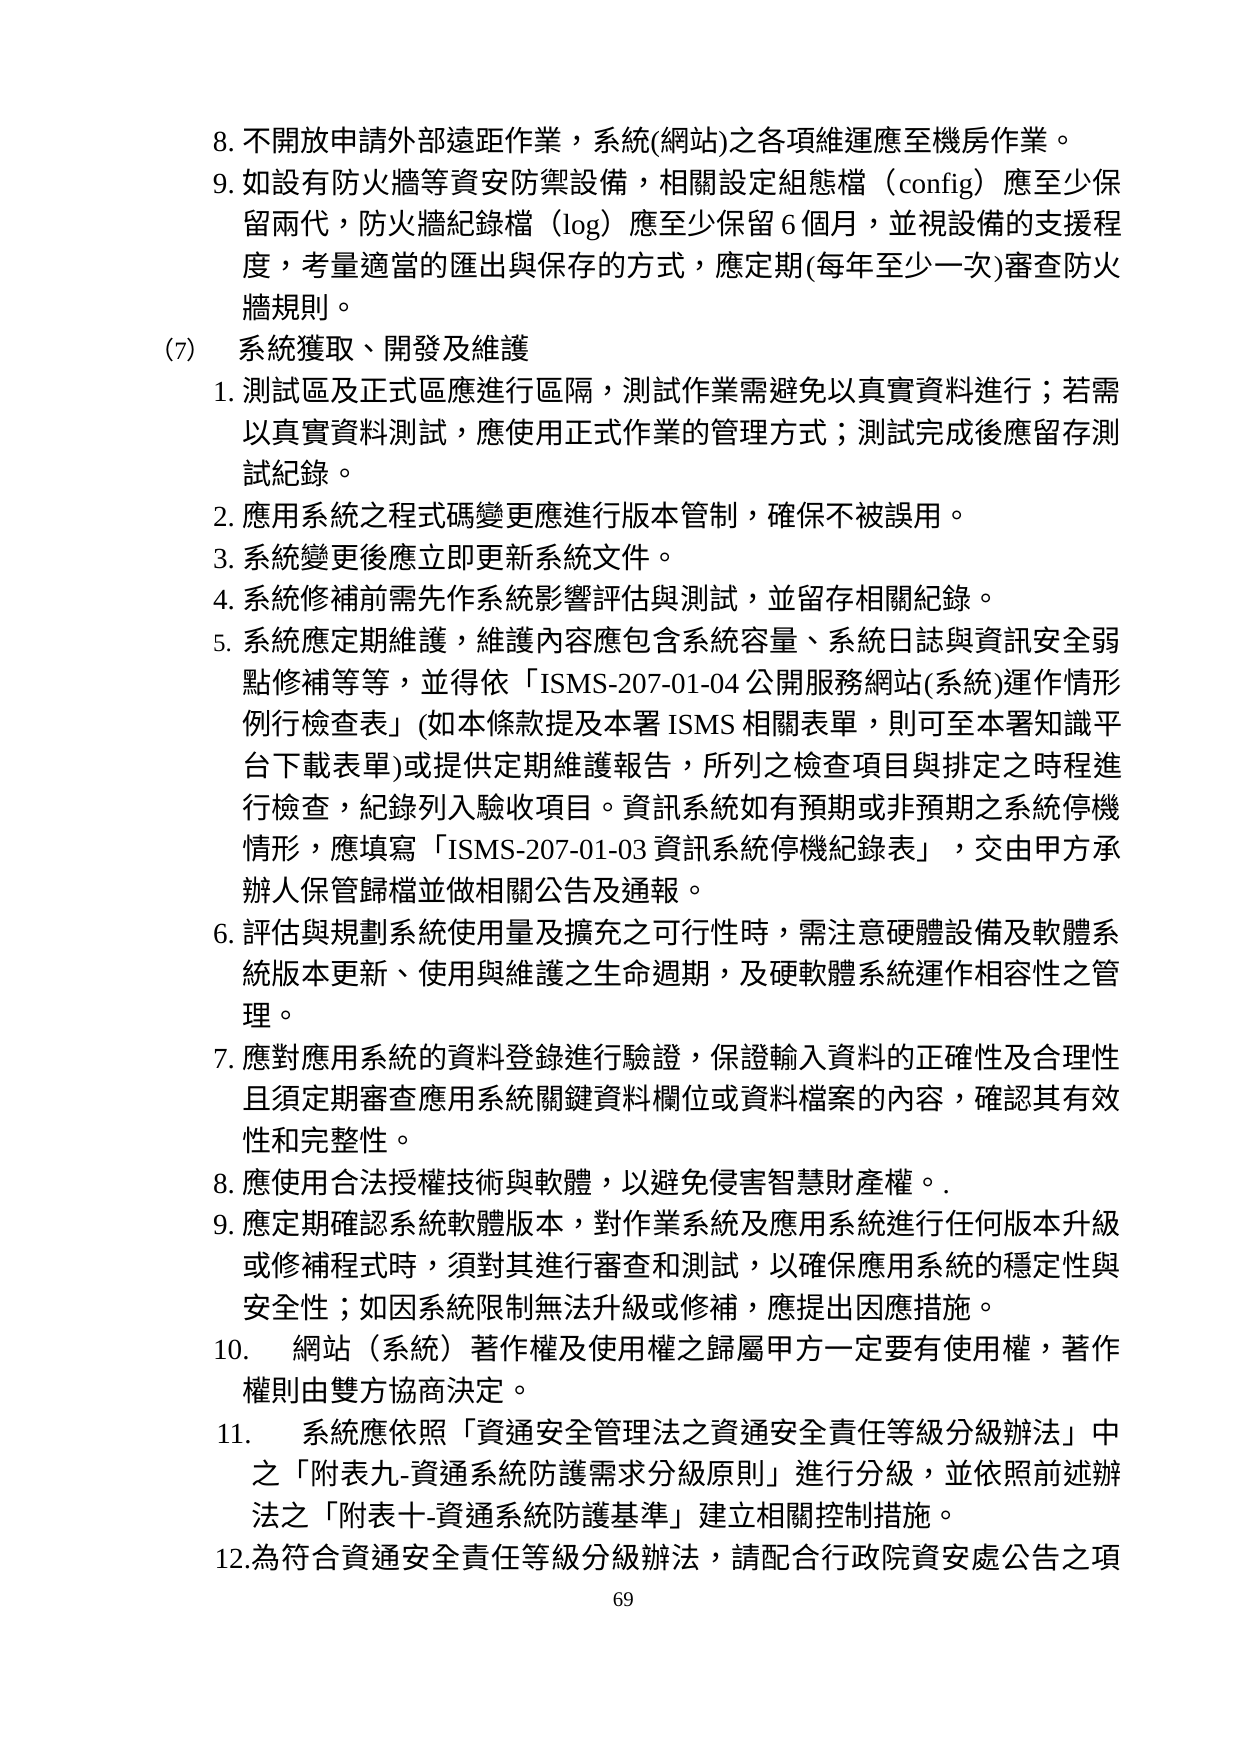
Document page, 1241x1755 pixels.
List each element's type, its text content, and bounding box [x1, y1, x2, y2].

text 12.為符合資通安全責任等級分級辦法，請配合行政院資安處公告之項 [214, 1535, 1122, 1576]
list 應對應用系統的資料登錄進行驗證，保證輸入資料的正確性及合理性。且須定期審查應用系統關鍵資料欄位或資料檔案的內容，確認其有效性和完整性。 [213, 1035, 1122, 1160]
list 應用系統之程式碼變更應進行版本管制，確保不被誤用。 [213, 493, 1122, 535]
list 系統變更後應立即更新系統文件。 [213, 535, 1122, 576]
list 系統獲取、開發及維護 [149, 326, 1122, 368]
list 如設有防火牆等資安防禦設備，相關設定組態檔（config）應至少保留兩代，防火牆紀錄檔（log）應至少保留6個月，並視設備的支援程度，考量適當的匯出與保存的方式，應定期(每年至少一次)審查防火牆規則。 [213, 160, 1122, 326]
list 網站（系統）著作權及使用權之歸屬甲方一定要有使用權，著作權則由雙方協商決定。 [213, 1326, 1122, 1410]
list 測試區及正式區應進行區隔，測試作業需避免以真實資料進行；若需以真實資料測試，應使用正式作業的管理方式；測試完成後應留存測試紀錄。 [213, 368, 1122, 493]
list 不開放申請外部遠距作業，系統(網站)之各項維運應至機房作業。 [213, 118, 1122, 160]
list 系統修補前需先作系統影響評估與測試，並留存相關紀錄。 [213, 576, 1122, 618]
list 系統應定期維護，維護內容應包含系統容量、系統日誌與資訊安全弱點修補等等，並得依「ISMS-207-01-04公開服務網站(系統)運作情形例行檢查表」(如本條款提及本署ISMS相關表單，則可至本署知識平台下載表單)或提供定期維護報告，所列之檢查項目與排定之時程進行檢查，紀錄列入驗收項目。資訊系統如有預期或非預期之系統停機情形，應填寫「ISMS-207-01-03資訊系統停機紀錄表」，交由甲方承辦人保管歸檔並做相關公告及通報。 [213, 618, 1122, 910]
list 應定期確認系統軟體版本，對作業系統及應用系統進行任何版本升級或修補程式時，須對其進行審查和測試，以確保應用系統的穩定性與安全性；如因系統限制無法升級或修補，應提出因應措施。 [213, 1201, 1122, 1326]
list 系統應依照「資通安全管理法之資通安全責任等級分級辦法」中之「附表九-資通系統防護需求分級原則」進行分級，並依照前述辦法之「附表十-資通系統防護基準」建立相關控制措施。 [216, 1410, 1122, 1535]
list 評估與規劃系統使用量及擴充之可行性時，需注意硬體設備及軟體系統版本更新、使用與維護之生命週期，及硬軟體系統運作相容性之管理。 [213, 910, 1122, 1035]
list 應使用合法授權技術與軟體，以避免侵害智慧財產權。. [213, 1160, 1122, 1201]
